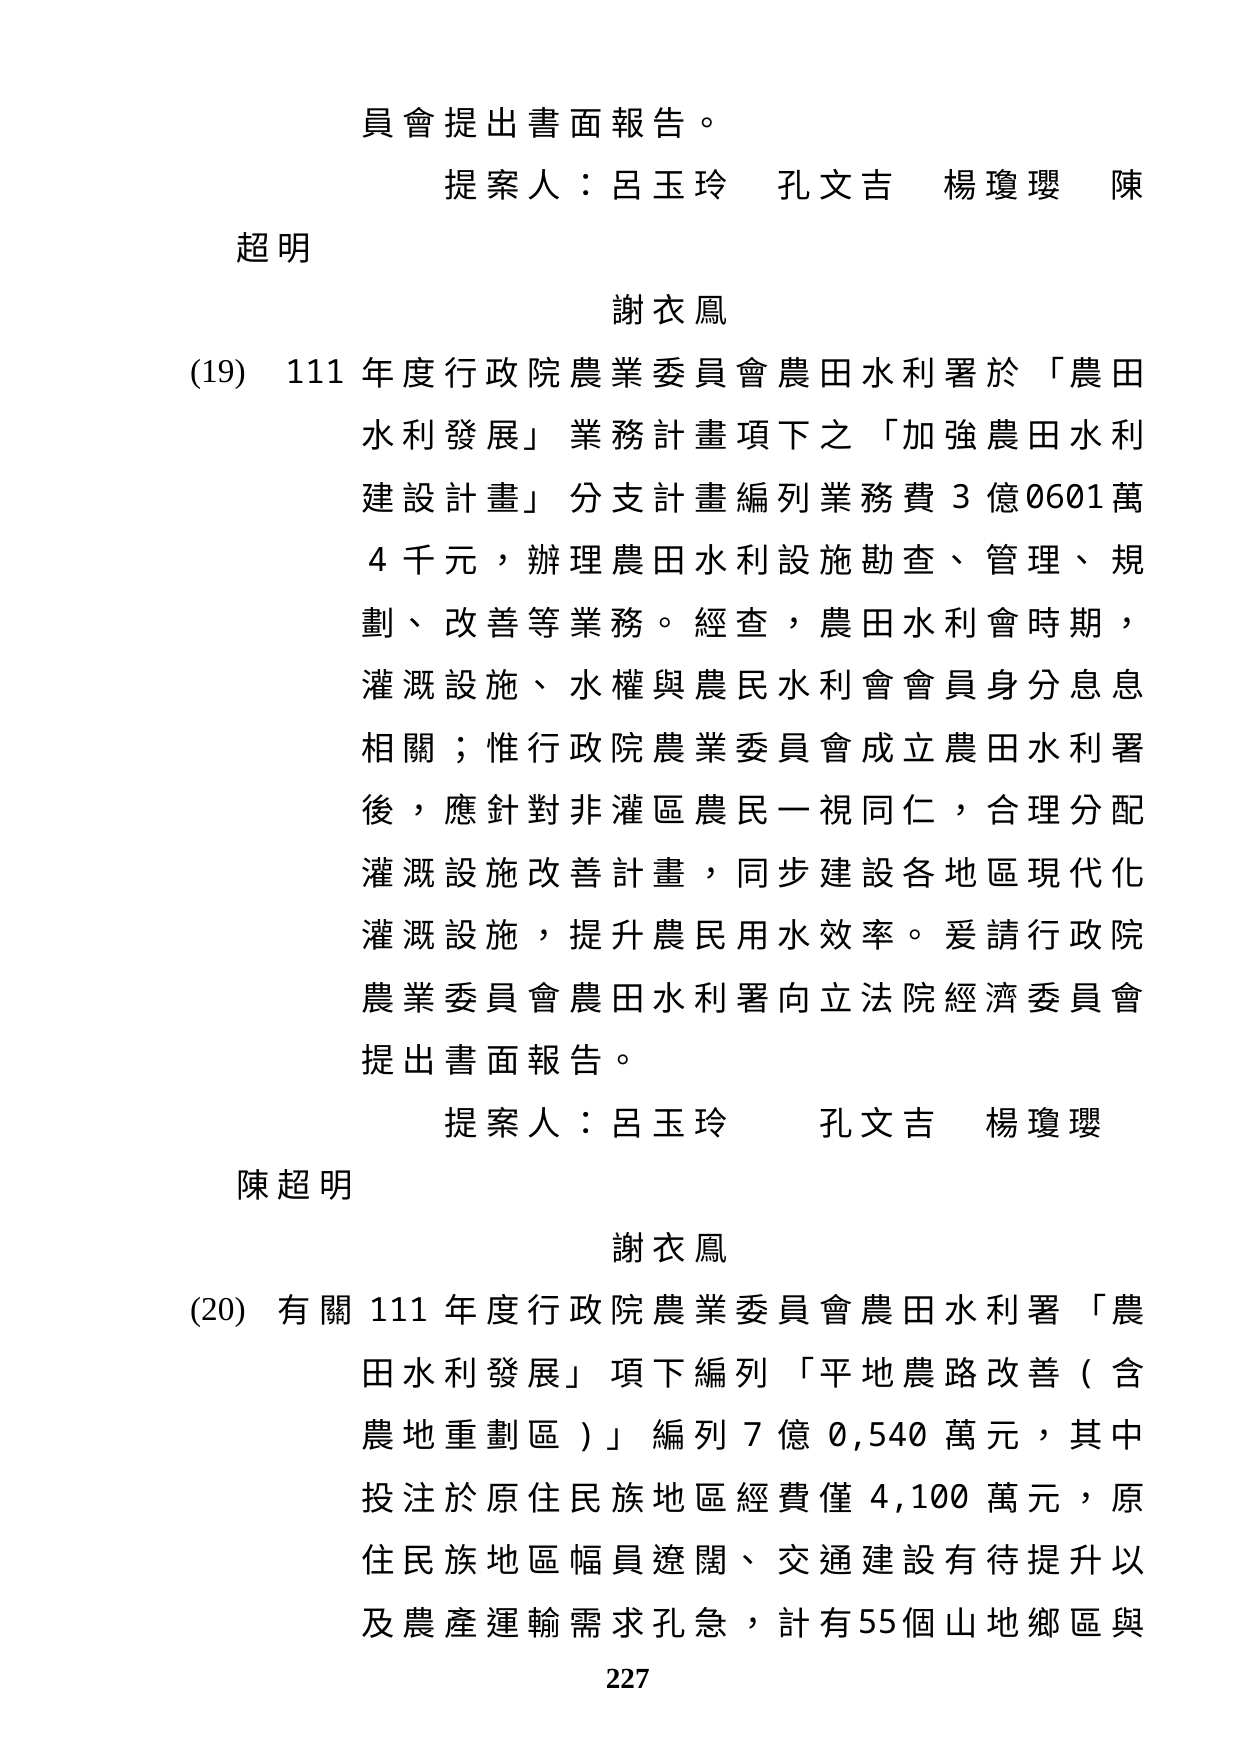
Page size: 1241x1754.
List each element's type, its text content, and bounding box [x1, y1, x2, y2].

list 員會提出書面報告。 [166, 79, 1148, 141]
list 111年度行政院農業委員會農田水利署於「農田水利發展」業務計畫項下之「加強農田水利建設計畫」分支計畫編列業務費3億0601萬4千元，辦理農田水利設施勘查、管理、規劃、改善等業務。經查，農田水利會時期，灌溉設施、水權與農民水利會會員身分息息相關；惟行政院農業委員會成立農田水利署後，應針對非灌區農民一視同仁，合理分配灌溉設施改善計畫，同步建設各地區現代化灌溉設施，提升農民用水效率。爰請行政院農業委員會農田水利署向立法院經濟委員會提出書面報告。 [166, 329, 1148, 1079]
text 提案人：呂玉玲 孔文吉 楊瓊瓔 陳超明 謝衣鳯 [207, 141, 1148, 329]
text 提案人：呂玉玲 孔文吉 楊瓊瓔 陳超明 謝衣鳯 [207, 1079, 1148, 1266]
list 有關111年度行政院農業委員會農田水利署「農田水利發展」項下編列「平地農路改善(含農地重劃區)」編列7億0,540萬元，其中投注於原住民族地區經費僅4,100萬元，原住民族地區幅員遼闊、交通建設有待提升以及農產運輸需求孔急，計有55個山地鄉區與 [166, 1266, 1148, 1641]
